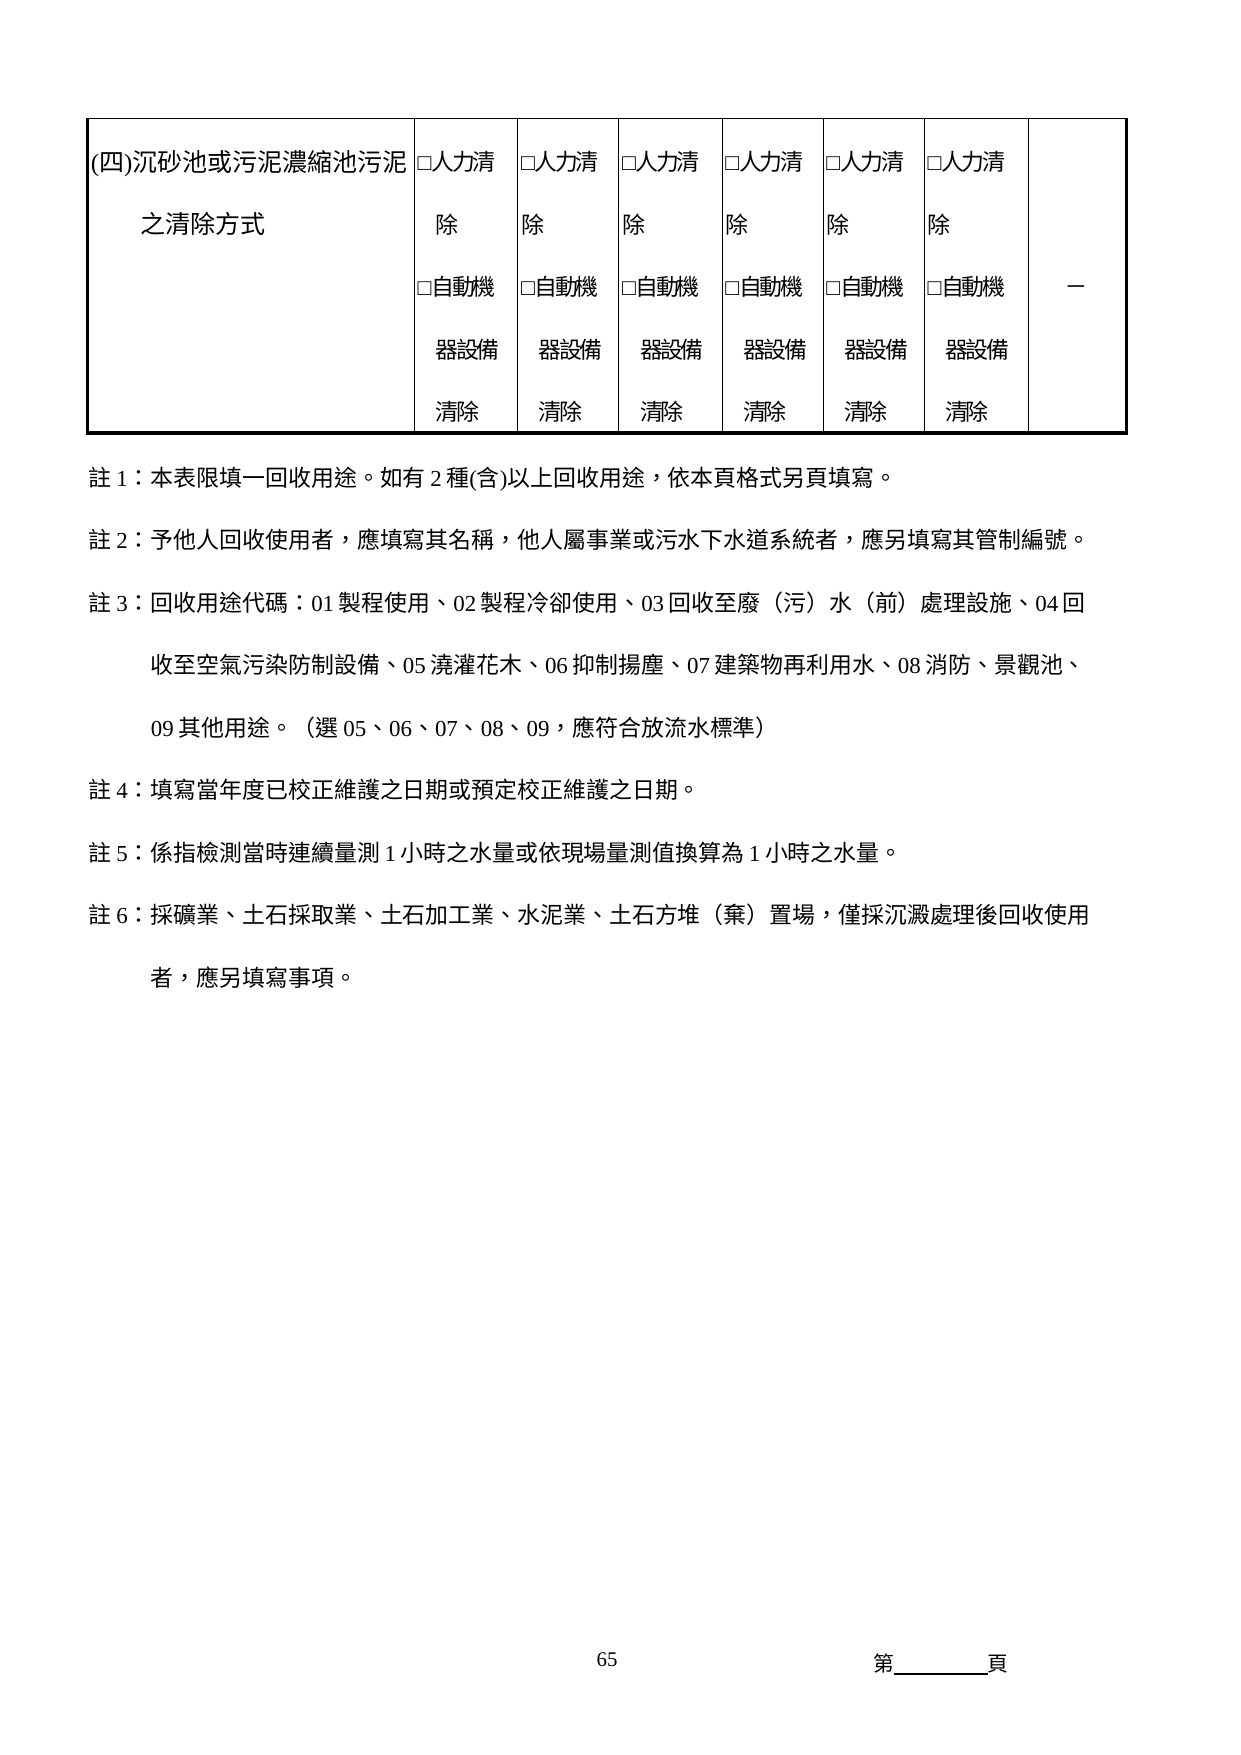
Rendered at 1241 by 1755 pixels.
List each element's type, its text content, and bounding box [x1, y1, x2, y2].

text 註1：本表限填一回收用途。如有2種(含)以上回收用途，依本頁格式另頁填寫。 [89, 435, 1097, 497]
table_cell □人力清除 □自動機器設備清除 [723, 119, 823, 431]
table_cell ─ [1029, 119, 1125, 431]
text 註6：採礦業、土石採取業、土石加工業、水泥業、土石方堆（棄）置場，僅採沉澱處理後回收使用者，應另填寫事項。 [89, 872, 1097, 997]
text 註2：予他人回收使用者，應填寫其名稱，他人屬事業或污水下水道系統者，應另填寫其管制編號。 [89, 497, 1097, 559]
table_cell (四)沉砂池或污泥濃縮池污泥之清除方式 [89, 119, 414, 431]
text 註5：係指檢測當時連續量測1小時之水量或依現場量測值換算為1小時之水量。 [89, 809, 1122, 872]
table_cell □人力清除 □自動機器設備清除 [415, 119, 517, 431]
table_cell □人力清除 □自動機器設備清除 [518, 119, 618, 431]
table_cell □人力清除 □自動機器設備清除 [925, 119, 1028, 431]
table_cell □人力清除 □自動機器設備清除 [619, 119, 722, 431]
table_cell □人力清除 □自動機器設備清除 [824, 119, 924, 431]
text 註3：回收用途代碼：01製程使用、02製程冷卻使用、03回收至廢（污）水（前）處理設施、04回收至空氣污染防制設備、05澆灌花木、06抑制揚塵、07建築物再利用水、08消防、景觀池、09其他用途。（選05、06、07、08、09，應符合放流水標準） [89, 559, 1097, 747]
text 註4：填寫當年度已校正維護之日期或預定校正維護之日期。 [89, 747, 1097, 809]
